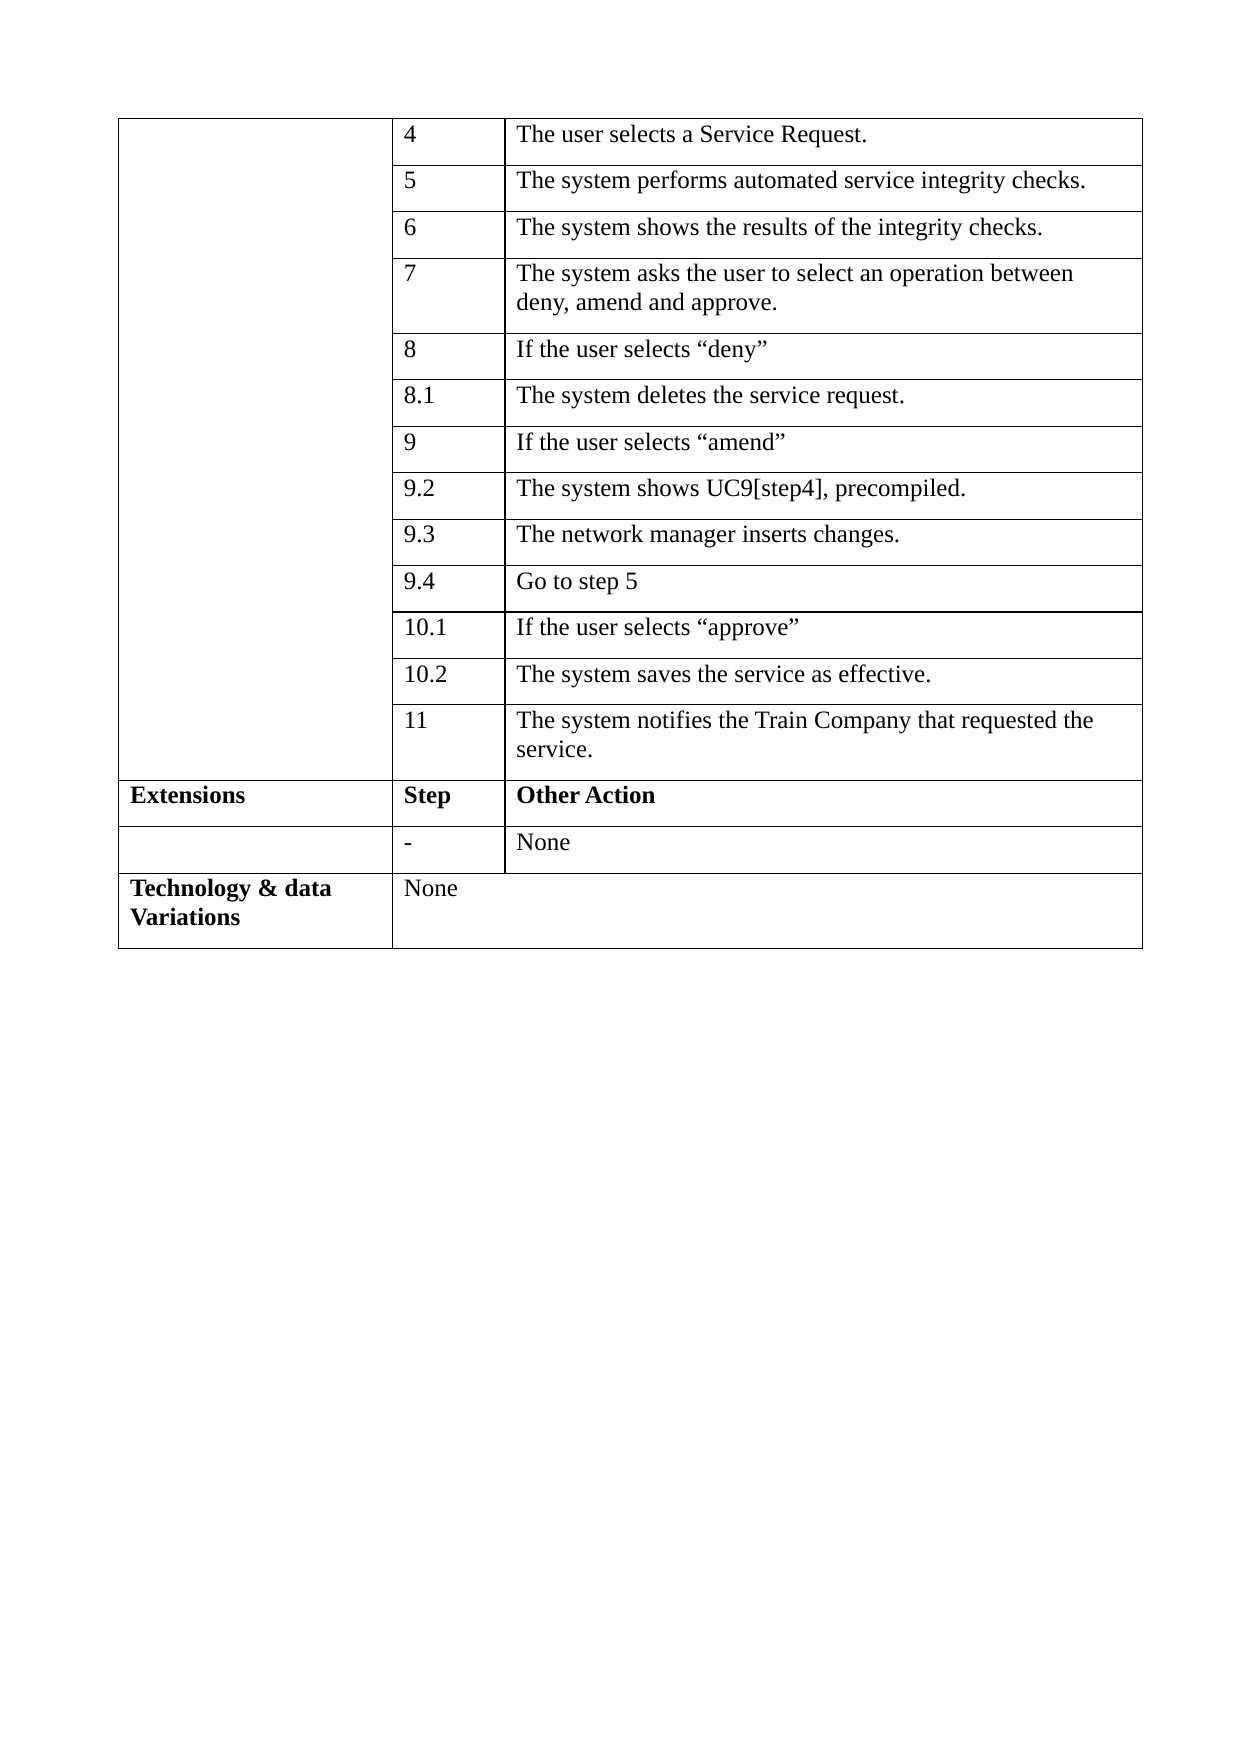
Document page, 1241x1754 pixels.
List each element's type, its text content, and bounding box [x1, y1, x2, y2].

table_cell 5 [393, 166, 504, 211]
table_cell Go to step 5 [506, 566, 1142, 611]
table_cell Other Action [506, 781, 1142, 826]
table_cell 9.4 [393, 566, 504, 611]
table_cell 8 [393, 334, 504, 379]
table_cell - [393, 827, 504, 872]
table_cell The system performs automated service integrity checks. [506, 166, 1142, 211]
table_cell 7 [393, 259, 504, 333]
table_cell 11 [393, 705, 504, 779]
table_cell 10.2 [393, 659, 504, 704]
table_cell 9.3 [393, 520, 504, 565]
table_cell 6 [393, 212, 504, 257]
table_cell Extensions [119, 781, 392, 826]
table_cell 9.2 [393, 473, 504, 518]
table_cell The user selects a Service Request. [506, 119, 1142, 164]
table_cell None [506, 827, 1142, 872]
table_cell The system deletes the service request. [506, 380, 1142, 426]
table_cell If the user selects “amend” [506, 427, 1142, 472]
table_cell Step [393, 781, 504, 826]
table_cell The system asks the user to select an operation between deny, amend and approve. [506, 259, 1142, 333]
table_cell If the user selects “approve” [506, 613, 1142, 658]
table_cell The network manager inserts changes. [506, 520, 1142, 565]
table_cell The system notifies the Train Company that requested the service. [506, 705, 1142, 779]
table_cell 10.1 [393, 613, 504, 658]
table_cell [119, 827, 392, 872]
table_cell The system shows the results of the integrity checks. [506, 212, 1142, 257]
table_cell If the user selects “deny” [506, 334, 1142, 379]
table_cell The system saves the service as effective. [506, 659, 1142, 704]
table_cell 8.1 [393, 380, 504, 426]
table_cell 9 [393, 427, 504, 472]
table_cell None [393, 874, 1142, 948]
table_cell Technology & data Variations [119, 874, 392, 948]
table_cell 4 [393, 119, 504, 164]
table_cell The system shows UC9[step4], precompiled. [506, 473, 1142, 518]
